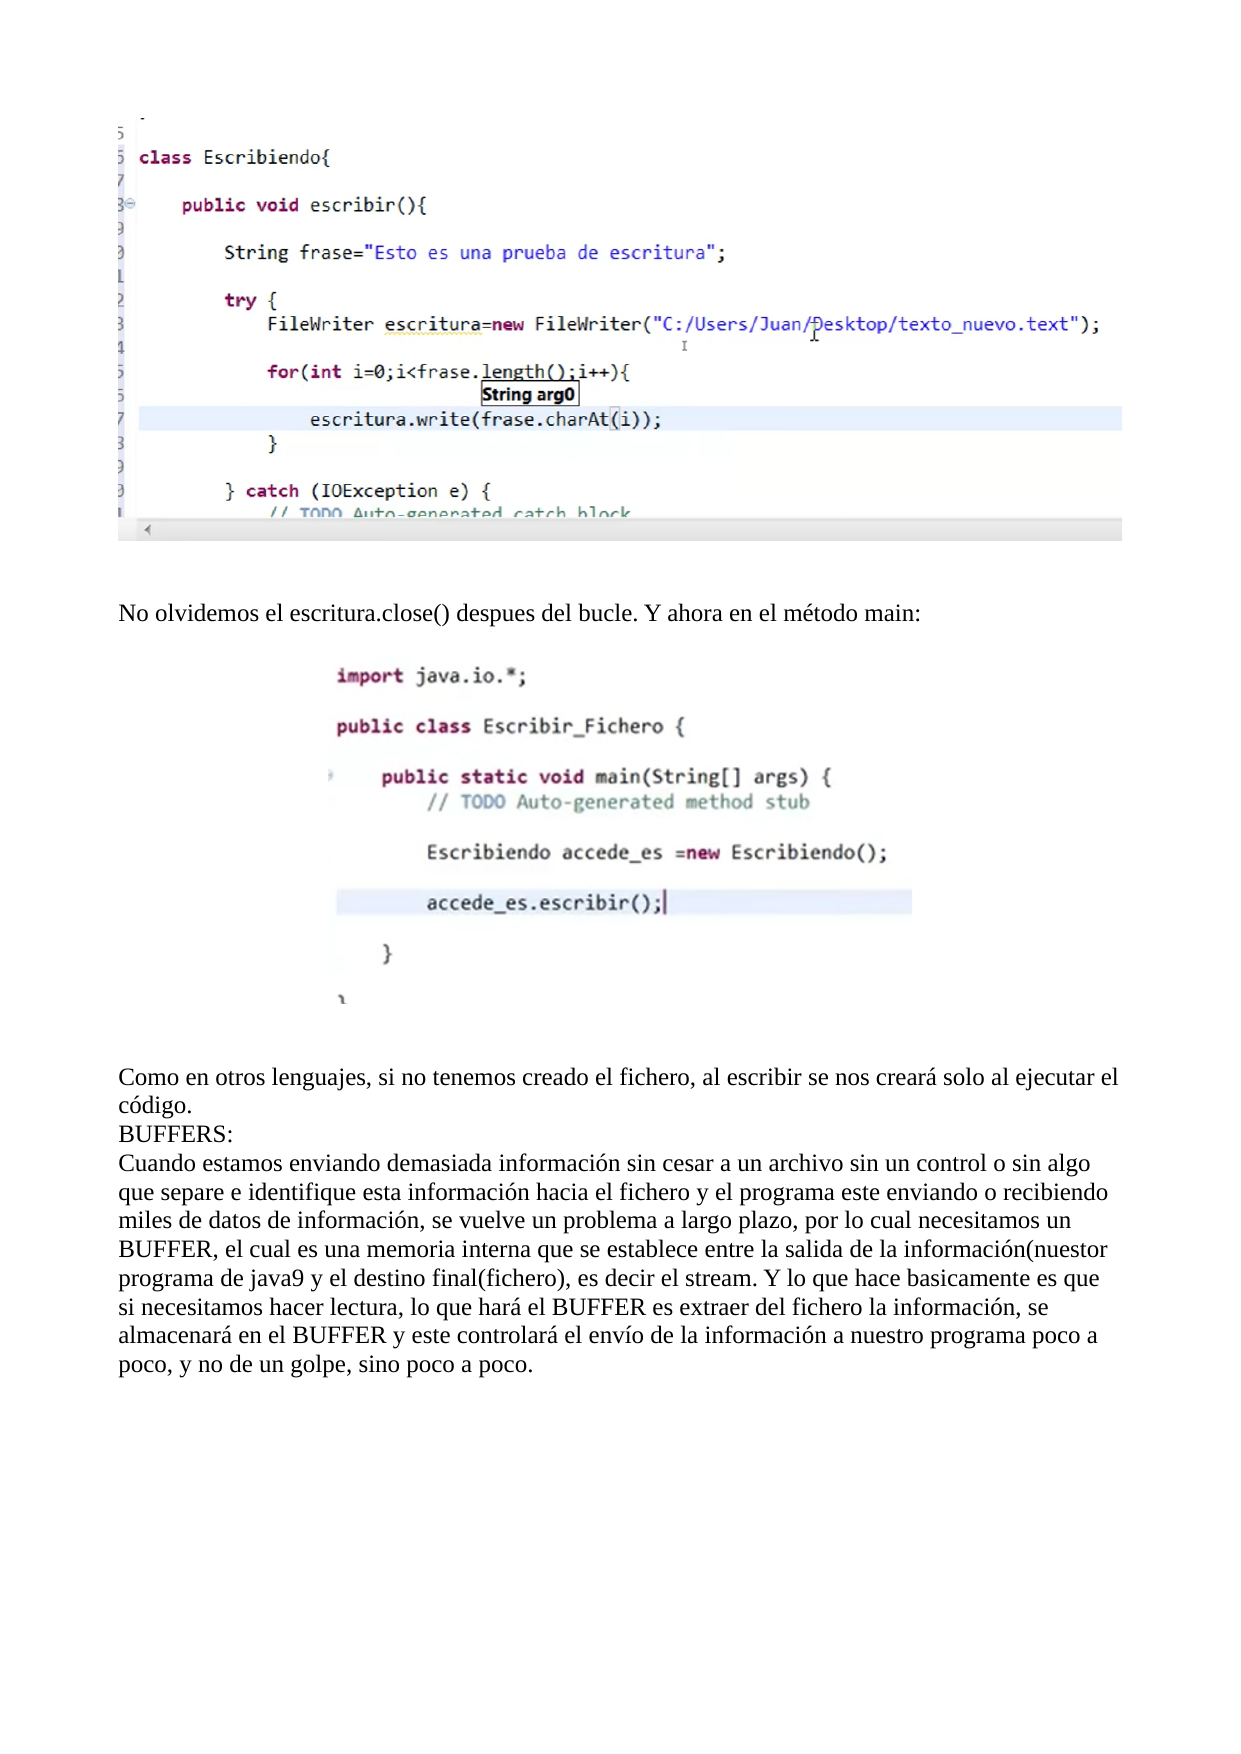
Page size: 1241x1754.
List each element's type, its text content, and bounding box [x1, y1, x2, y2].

text No olvidemos el escritura.close() despues del bucle. Y ahora en el método main: [118, 598, 1122, 626]
text Cuando estamos enviando demasiada información sin cesar a un archivo sin un control o sin algo que separe e identifique esta información hacia el fichero y el programa este enviando o recibiendo miles de datos de información, se vuelve un problema a largo plazo, por lo cual necesitamos un BUFFER, el cual es una memoria interna que se establece entre la salida de la información(nuestor programa de java9 y el destino final(fichero), es decir el stream. Y lo que hace basicamente es que si necesitamos hacer lectura, lo que hará el BUFFER es extraer del fichero la información, se almacenará en el BUFFER y este controlará el envío de la información a nuestro programa poco a poco, y no de un golpe, sino poco a poco. [118, 1148, 1122, 1378]
text Como en otros lenguajes, si no tenemos creado el fichero, al escribir se nos creará solo al ejecutar el código. [118, 1062, 1122, 1119]
text BUFFERS: [118, 1119, 1122, 1148]
